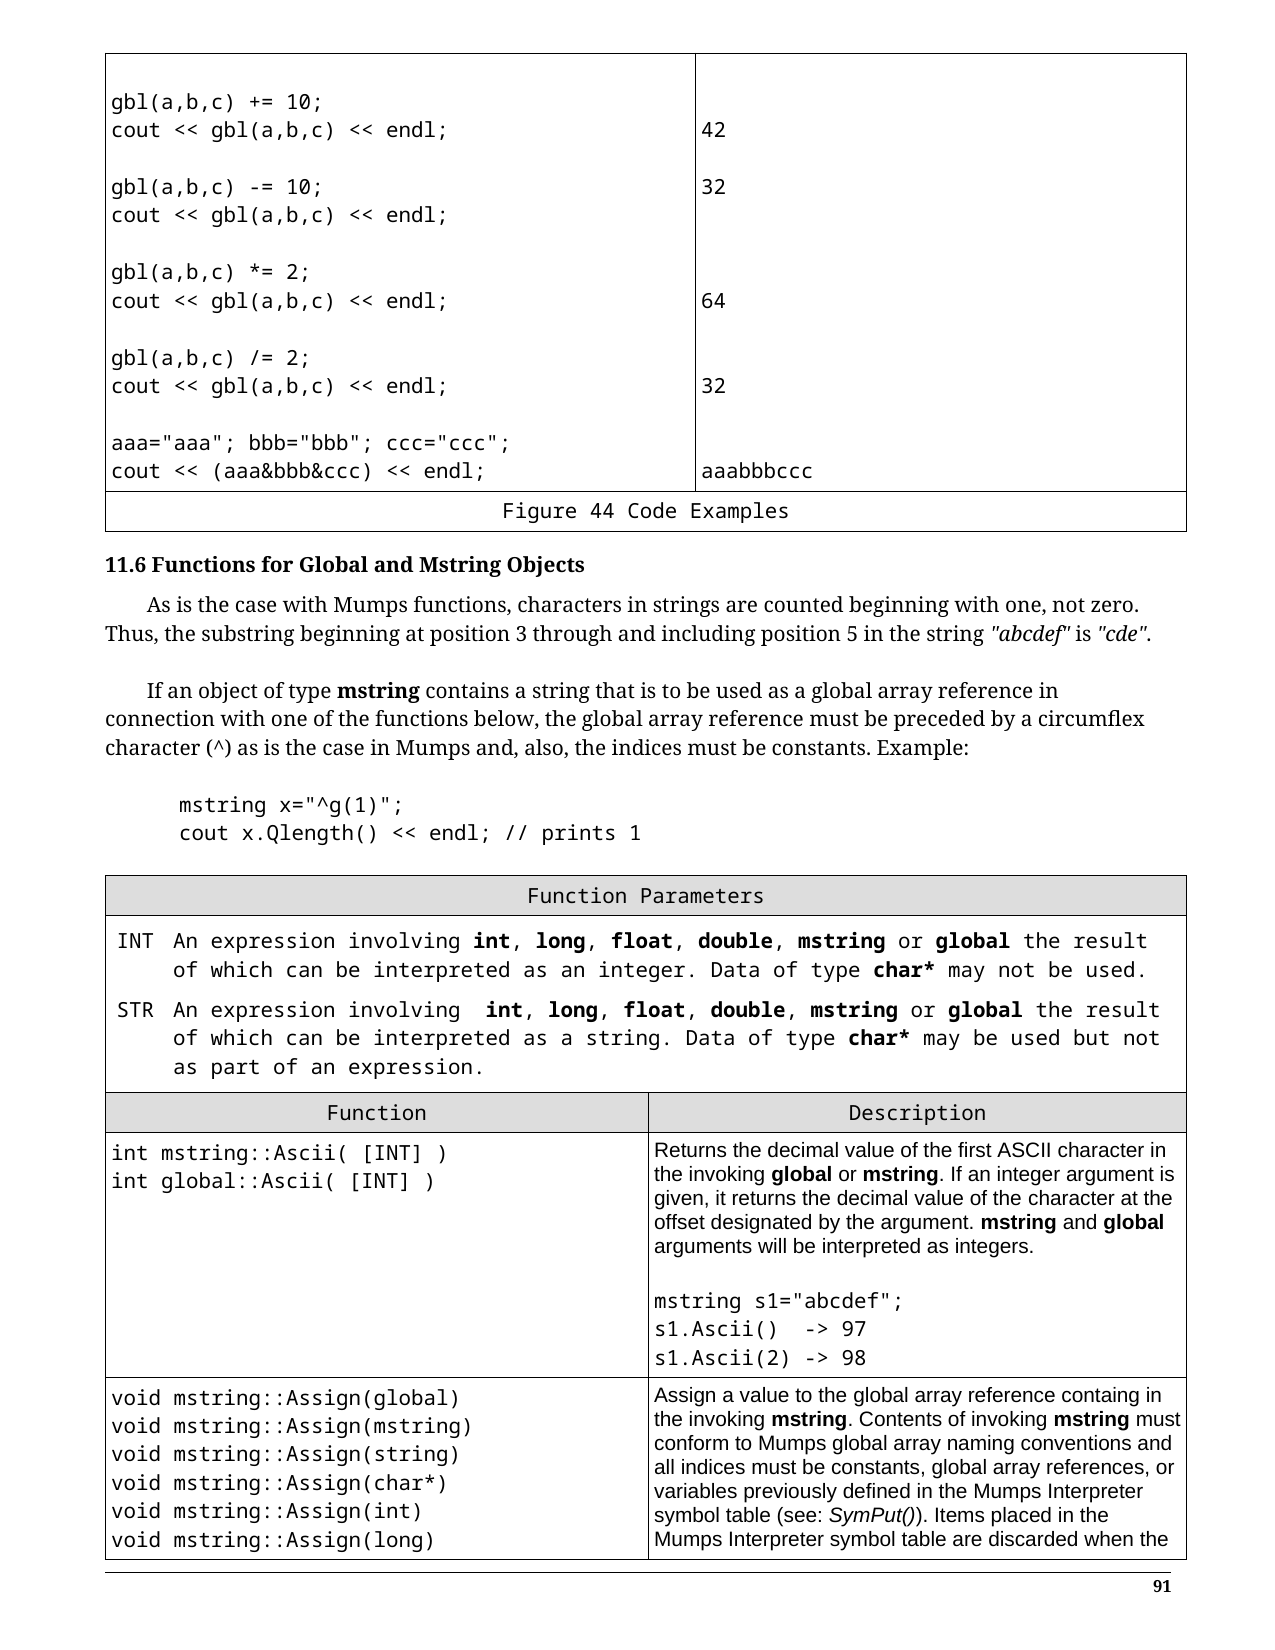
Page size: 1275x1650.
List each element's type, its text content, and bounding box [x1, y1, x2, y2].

table_cell Returns the decimal value of the first ASCII character in the invoking global or mstring. If an integer argument is given, it returns the decimal value of the character at the offset designated by the argument. mstring and global arguments will be interpreted as integers. mstring s1="abcdef"; s1.Ascii() -> 97 s1.Ascii(2) -> 98 [649, 1133, 1186, 1377]
table_cell Description [649, 1093, 1186, 1132]
text mstring x="^g(1)"; [105, 790, 1186, 818]
table_cell STR [111, 989, 167, 1086]
table_cell 42 32 64 32 aaabbbccc [696, 54, 1186, 491]
table_cell gbl(a,b,c) += 10; cout << gbl(a,b,c) << endl; gbl(a,b,c) -= 10; cout << gbl(a,b,c) << endl; gbl(a,b,c) *= 2; cout << gbl(a,b,c) << endl; gbl(a,b,c) /= 2; cout << gbl(a,b,c) << endl; aaa="aaa"; bbb="bbb"; ccc="ccc"; cout << (aaa&bbb&ccc) << endl; [106, 54, 695, 491]
table_cell int mstring::Ascii( [INT] ) int global::Ascii( [INT] ) [106, 1133, 648, 1377]
text cout x.Qlength() << endl; // prints 1 [105, 818, 1186, 847]
text If an object of type mstring contains a string that is to be used as a global array reference in connection with one of the functions below, the global array reference must be preceded by a circumflex character (^) as is the case in Mumps and, also, the indices must be constants. Example: [105, 676, 1171, 761]
table_cell void mstring::Assign(global) void mstring::Assign(mstring) void mstring::Assign(string) void mstring::Assign(char*) void mstring::Assign(int) void mstring::Assign(long) [106, 1378, 648, 1559]
subtitle Functions for Global and Mstring Objects [105, 550, 1186, 579]
table_cell Assign a value to the global array reference containg in the invoking mstring. Contents of invoking mstring must conform to Mumps global array naming conventions and all indices must be constants, global array references, or variables previously defined in the Mumps Interpreter symbol table (see: SymPut()). Items placed in the Mumps Interpreter symbol table are discarded when the [649, 1378, 1186, 1559]
table_header An expression involving int, long, float, double, mstring or global the result of which can be interpreted as an integer. Data of type char* may not be used. [167, 921, 1181, 989]
text As is the case with Mumps functions, characters in strings are counted beginning with one, not zero. Thus, the substring beginning at position 3 through and including position 5 in the string "abcdef" is "cde". [105, 591, 1171, 647]
table_cell Function [106, 1093, 648, 1132]
table_cell Figure 44 Code Examples [106, 492, 1186, 531]
table_header INT [111, 921, 167, 989]
table_cell An expression involving int, long, float, double, mstring or global the result of which can be interpreted as a string. Data of type char* may be used but not as part of an expression. [167, 989, 1181, 1086]
table_header Function Parameters [106, 876, 1186, 915]
table_cell [106, 916, 1186, 1092]
